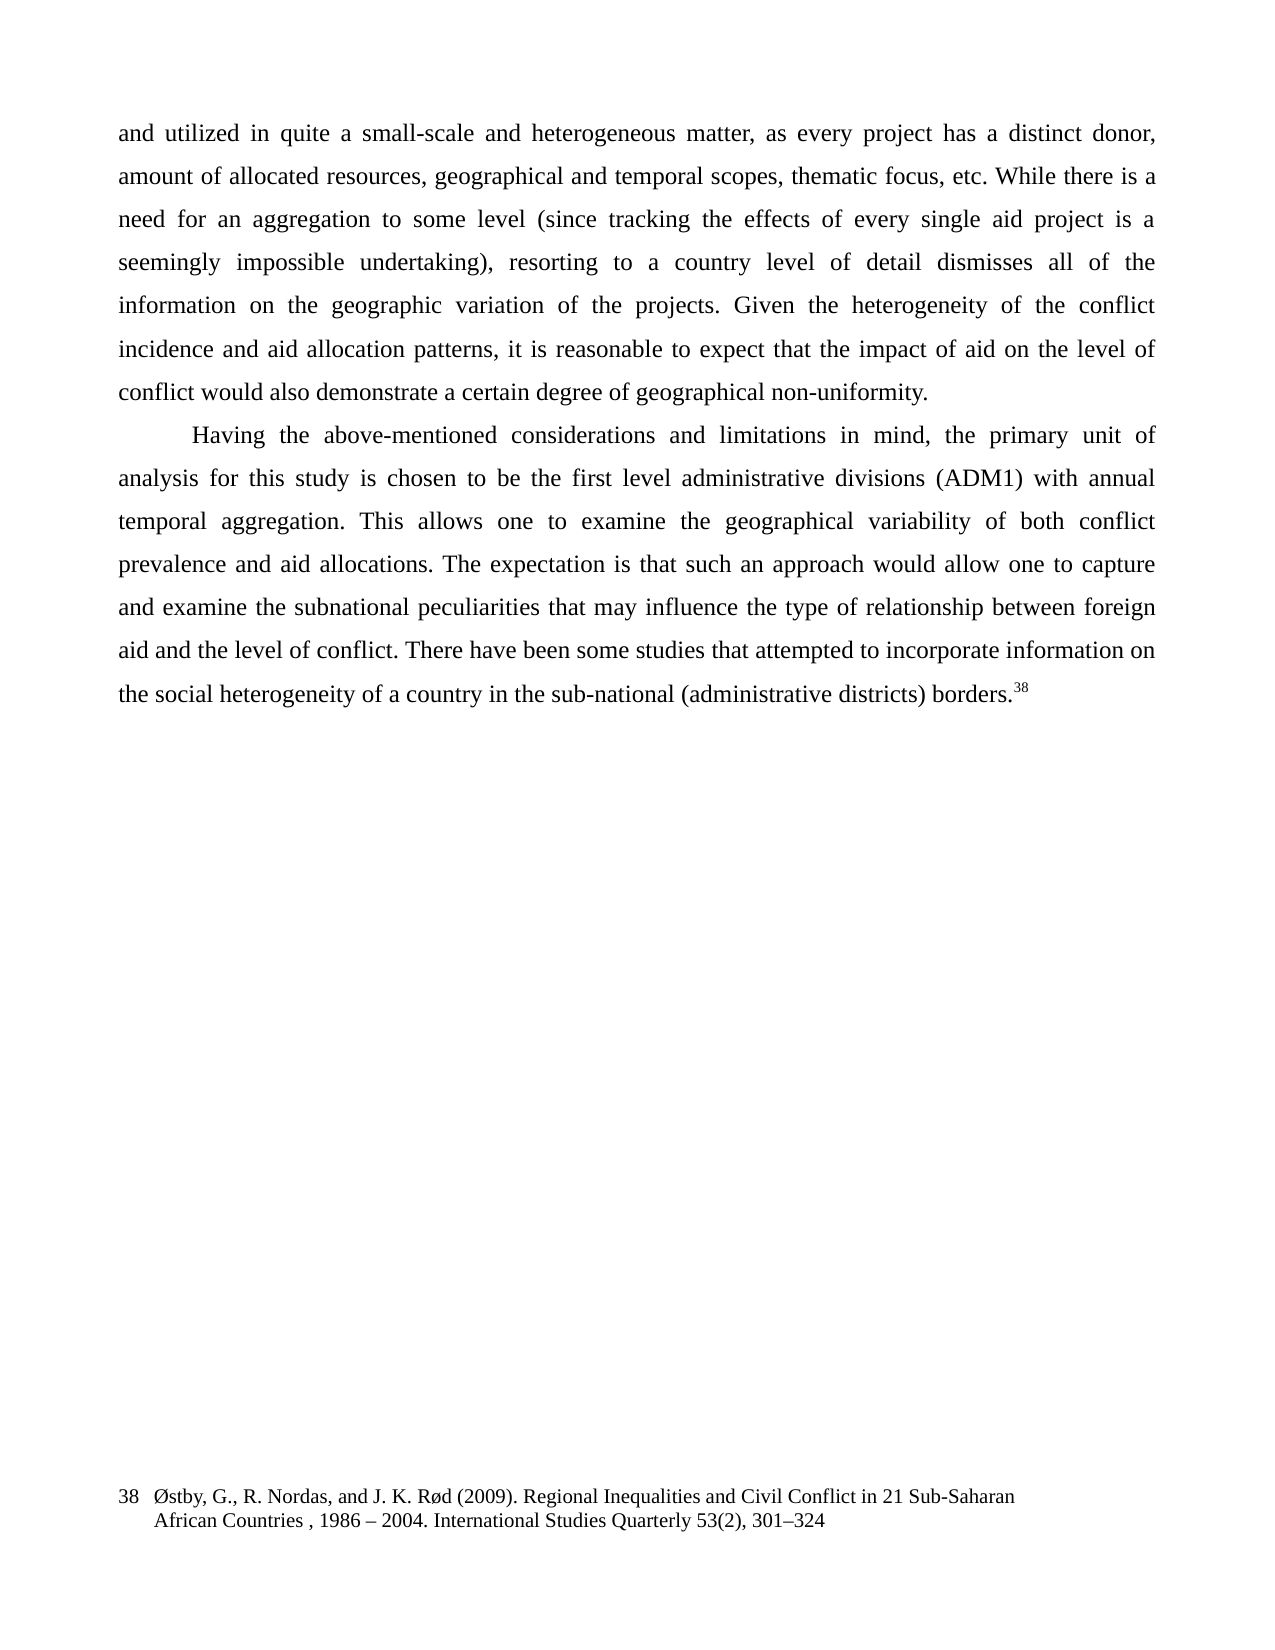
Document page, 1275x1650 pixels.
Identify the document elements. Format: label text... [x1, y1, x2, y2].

text Østby, G., R. Nordas, and J. K. Rød (2009). Regional Inequalities and Civil Conflict in 21 Sub-Saharan African Countries , 1986 – 2004. International Studies Quarterly 53(2), 301–324 [118, 1484, 1157, 1532]
text and utilized in quite a small-scale and heterogeneous matter, as every project has a distinct donor, amount of allocated resources, geographical and temporal scopes, thematic focus, etc. While there is a need for an aggregation to some level (since tracking the effects of every single aid project is a seemingly impossible undertaking), resorting to a country level of detail dismisses all of the information on the geographic variation of the projects. Given the heterogeneity of the conflict incidence and aid allocation patterns, it is reasonable to expect that the impact of aid on the level of conflict would also demonstrate a certain degree of geographical non-uniformity. [118, 118, 1157, 406]
text Having the above-mentioned considerations and limitations in mind, the primary unit of analysis for this study is chosen to be the first level administrative divisions (ADM1) with annual temporal aggregation. This allows one to examine the geographical variability of both conflict prevalence and aid allocations. The expectation is that such an approach would allow one to capture and examine the subnational peculiarities that may influence the type of relationship between foreign aid and the level of conflict. There have been some studies that attempted to incorporate information on the social heterogeneity of a country in the sub-national (administrative districts) borders. [118, 420, 1157, 707]
